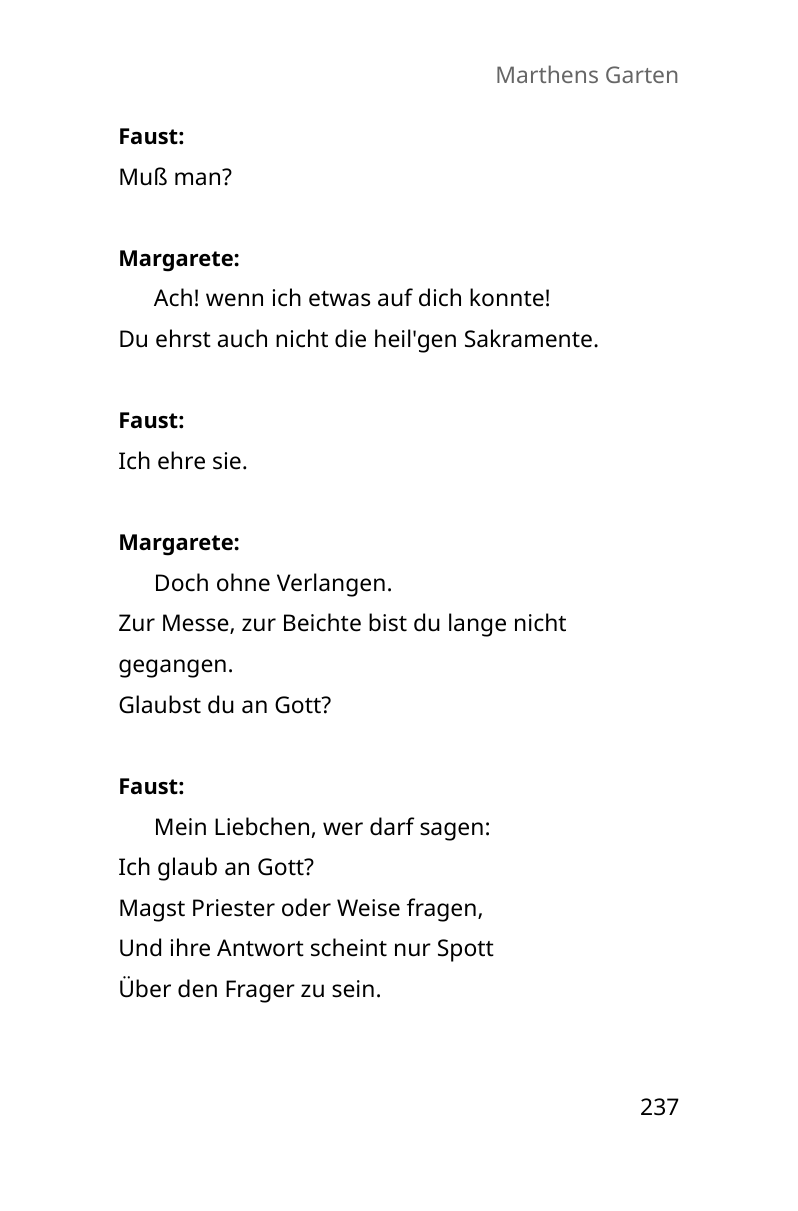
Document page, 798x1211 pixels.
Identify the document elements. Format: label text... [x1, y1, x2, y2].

text Margarete: Doch ohne Verlangen. Zur Messe, zur Beichte bist du lange nicht gegangen. Glaubst du an Gott? [118, 503, 679, 720]
text Margarete: Ach! wenn ich etwas auf dich konnte! Du ehrst auch nicht die heil'gen Sakramente. [118, 219, 679, 354]
text Faust: Mein Liebchen, wer darf sagen: Ich glaub an Gott? Magst Priester oder Weise fragen, Und ihre Antwort scheint nur Spott Über den Frager zu sein. [118, 747, 679, 1004]
text Faust: Ich ehre sie. [118, 381, 679, 476]
text Faust: Muß man? [118, 120, 679, 192]
